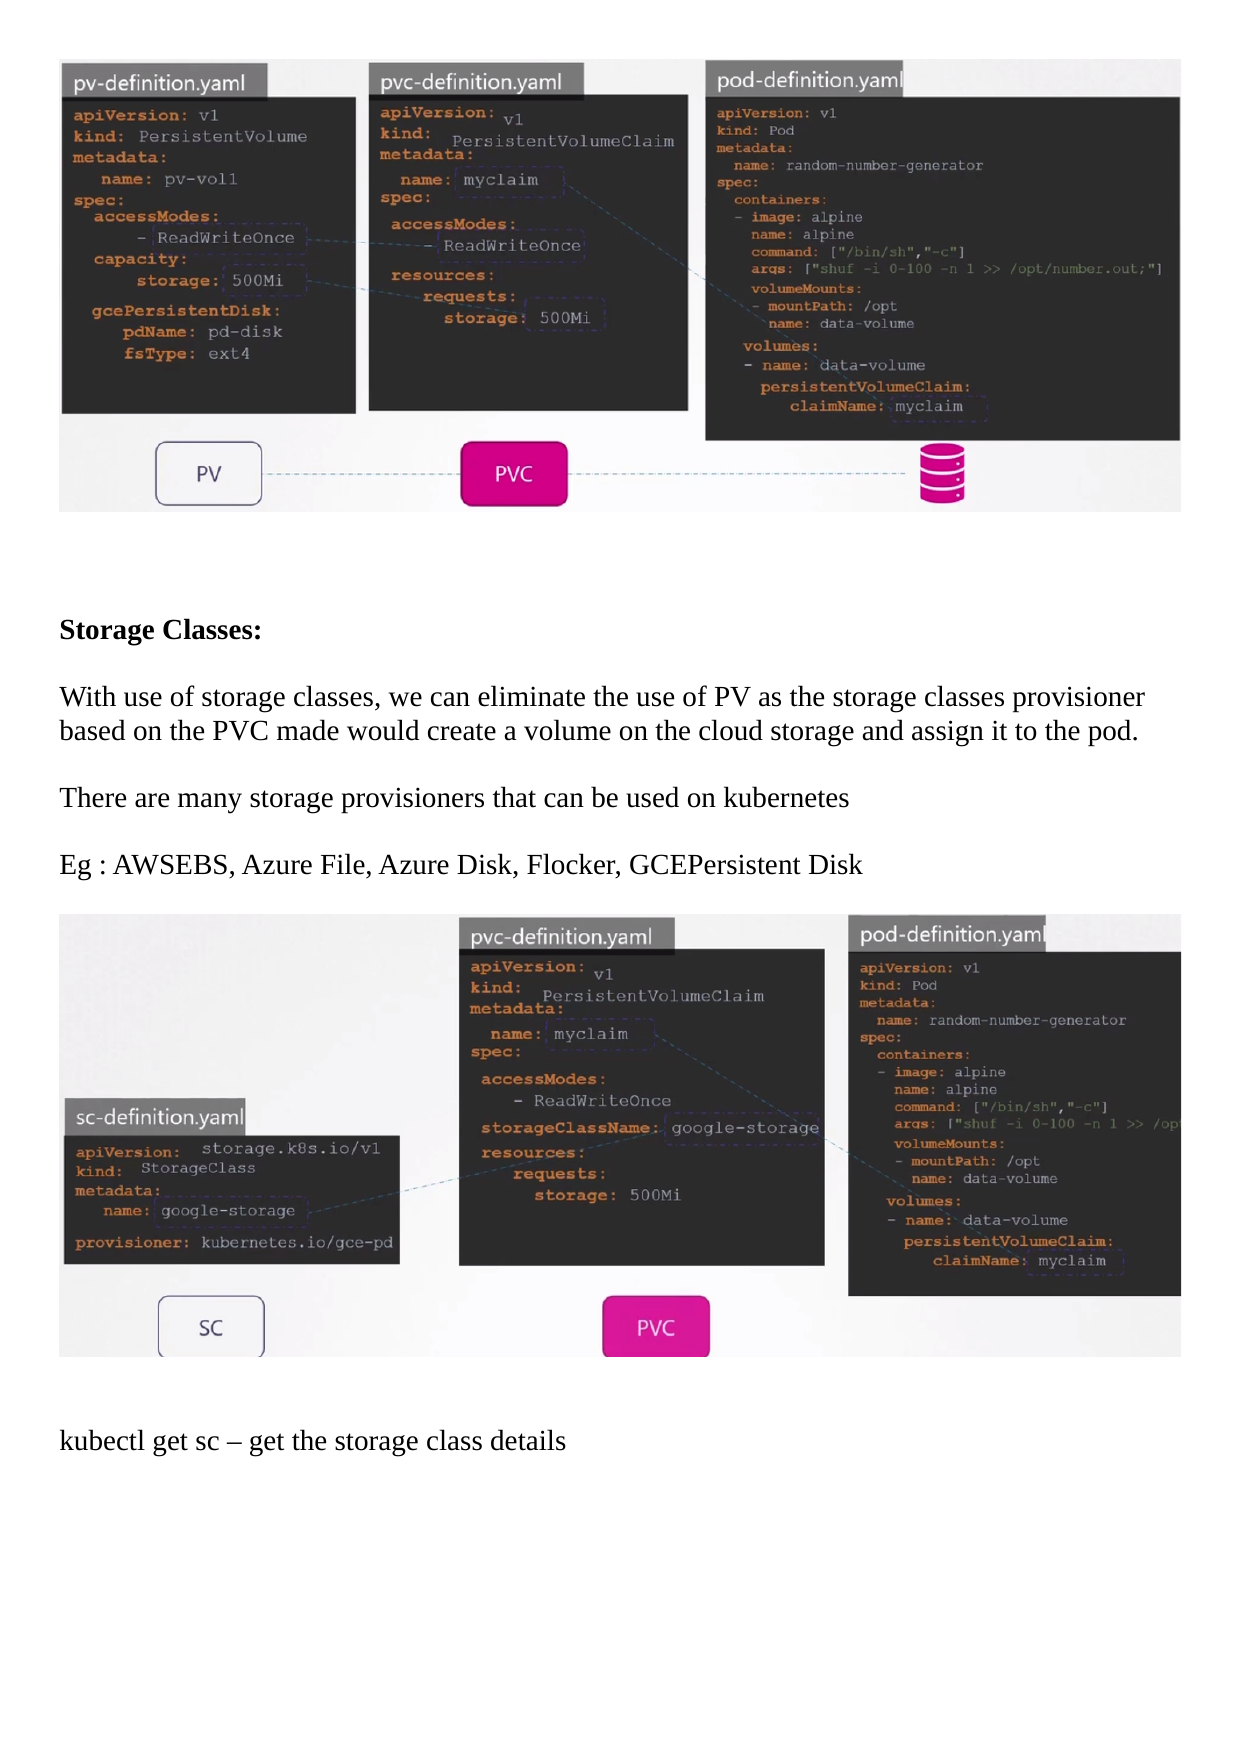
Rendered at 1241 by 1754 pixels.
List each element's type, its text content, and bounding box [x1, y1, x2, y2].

text With use of storage classes, we can eliminate the use of PV as the storage classes provisioner based on the PVC made would create a volume on the cloud storage and assign it to the pod. [59, 679, 1181, 746]
text kubectl get sc – get the storage class details [59, 1423, 1181, 1457]
picture [59, 914, 1182, 1357]
picture [59, 59, 1182, 512]
text Storage Classes: [59, 612, 1181, 646]
text There are many storage provisioners that can be used on kubernetes [59, 780, 1181, 813]
text Eg : AWSEBS, Azure File, Azure Disk, Flocker, GCEPersistent Disk [59, 847, 1181, 881]
